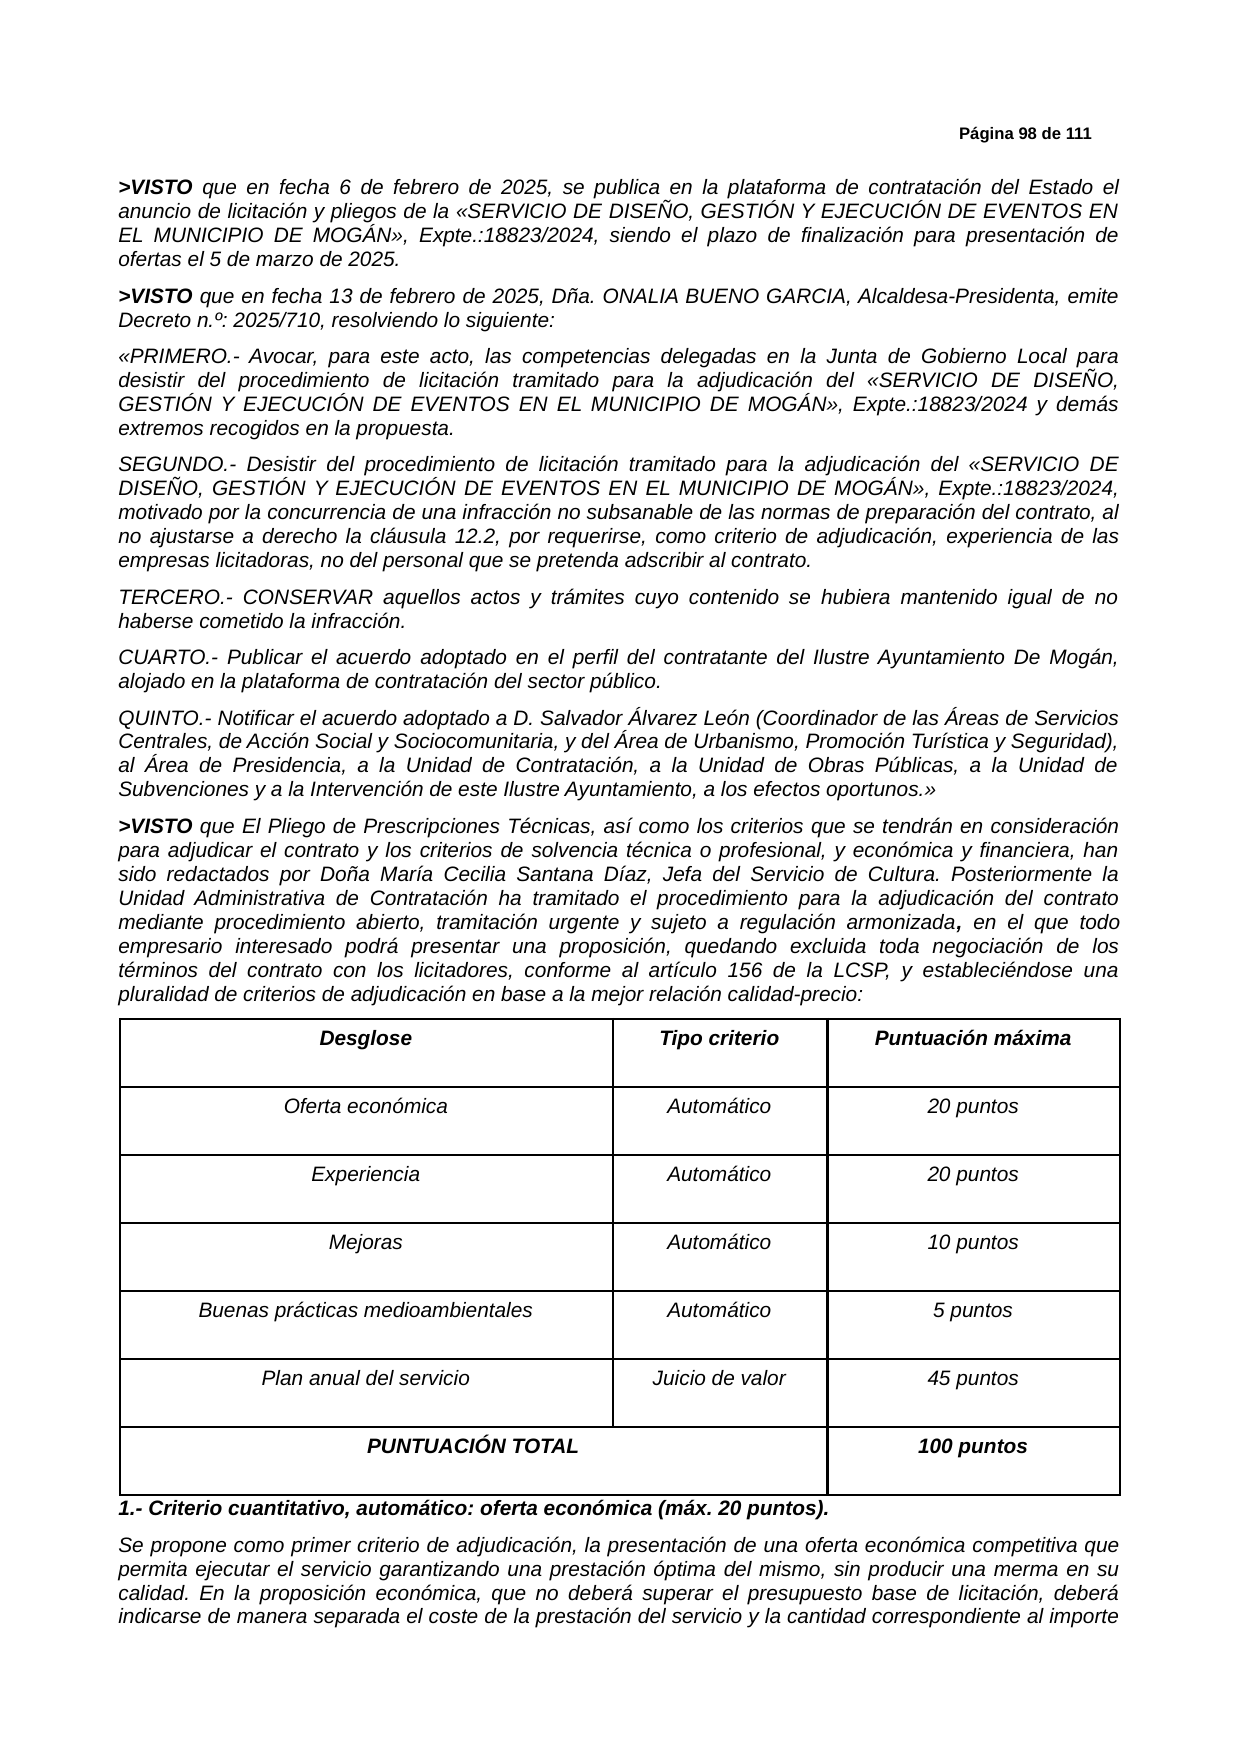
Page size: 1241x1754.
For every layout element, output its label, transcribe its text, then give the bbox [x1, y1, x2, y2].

text >VISTO que El Pliego de Prescripciones Técnicas, así como los criterios que se tendrán en consideración para adjudicar el contrato y los criterios de solvencia técnica o profesional, y económica y financiera, han sido redactados por Doña María Cecilia Santana Díaz, Jefa del Servicio de Cultura. Posteriormente la Unidad Administrativa de Contratación ha tramitado el procedimiento para la adjudicación del contrato mediante procedimiento abierto, tramitación urgente y sujeto a regulación armonizada, en el que todo empresario interesado podrá presentar una proposición, quedando excluida toda negociación de los términos del contrato con los licitadores, conforme al artículo 156 de la LCSP, y estableciéndose una pluralidad de criterios de adjudicación en base a la mejor relación calidad-precio: [118, 814, 1122, 1005]
table_header Desglose [121, 1020, 612, 1086]
table_cell Juicio de valor [614, 1360, 826, 1426]
text SEGUNDO.- Desistir del procedimiento de licitación tramitado para la adjudicación del «SERVICIO DE DISEÑO, GESTIÓN Y EJECUCIÓN DE EVENTOS EN EL MUNICIPIO DE MOGÁN», Expte.:18823/2024, motivado por la concurrencia de una infracción no subsanable de las normas de preparación del contrato, al no ajustarse a derecho la cláusula 12.2, por requerirse, como criterio de adjudicación, experiencia de las empresas licitadoras, no del personal que se pretenda adscribir al contrato. [118, 452, 1122, 572]
text Se propone como primer criterio de adjudicación, la presentación de una oferta económica competitiva que permita ejecutar el servicio garantizando una prestación óptima del mismo, sin producir una merma en su calidad. En la proposición económica, que no deberá superar el presupuesto base de licitación, deberá indicarse de manera separada el coste de la prestación del servicio y la cantidad correspondiente al importe [118, 1532, 1122, 1628]
table_cell 20 puntos [829, 1156, 1119, 1222]
table_cell 20 puntos [829, 1088, 1119, 1154]
table_cell PUNTUACIÓN TOTAL [121, 1428, 826, 1494]
table_cell Mejoras [121, 1224, 612, 1290]
table_cell 5 puntos [829, 1292, 1119, 1358]
table_cell Plan anual del servicio [121, 1360, 612, 1426]
table_header Tipo criterio [614, 1020, 826, 1086]
text >VISTO que en fecha 6 de febrero de 2025, se publica en la plataforma de contratación del Estado el anuncio de licitación y pliegos de la «SERVICIO DE DISEÑO, GESTIÓN Y EJECUCIÓN DE EVENTOS EN EL MUNICIPIO DE MOGÁN», Expte.:18823/2024, siendo el plazo de finalización para presentación de ofertas el 5 de marzo de 2025. [118, 175, 1122, 271]
table_cell Experiencia [121, 1156, 612, 1222]
table_cell Automático [614, 1292, 826, 1358]
table_cell 45 puntos [829, 1360, 1119, 1426]
table_header Puntuación máxima [829, 1020, 1119, 1086]
text 1.- Criterio cuantitativo, automático: oferta económica (máx. 20 puntos). [118, 1496, 1122, 1520]
text CUARTO.- Publicar el acuerdo adoptado en el perfil del contratante del Ilustre Ayuntamiento De Mogán, alojado en la plataforma de contratación del sector público. [118, 645, 1122, 693]
table_cell Automático [614, 1224, 826, 1290]
table_cell Automático [614, 1088, 826, 1154]
table_cell Automático [614, 1156, 826, 1222]
table_cell Oferta económica [121, 1088, 612, 1154]
text TERCERO.- CONSERVAR aquellos actos y trámites cuyo contenido se hubiera mantenido igual de no haberse cometido la infracción. [118, 584, 1122, 632]
table_cell 10 puntos [829, 1224, 1119, 1290]
text QUINTO.- Notificar el acuerdo adoptado a D. Salvador Álvarez León (Coordinador de las Áreas de Servicios Centrales, de Acción Social y Sociocomunitaria, y del Área de Urbanismo, Promoción Turística y Seguridad), al Área de Presidencia, a la Unidad de Contratación, a la Unidad de Obras Públicas, a la Unidad de Subvenciones y a la Intervención de este Ilustre Ayuntamiento, a los efectos oportunos.» [118, 705, 1122, 801]
text «PRIMERO.- Avocar, para este acto, las competencias delegadas en la Junta de Gobierno Local para desistir del procedimiento de licitación tramitado para la adjudicación del «SERVICIO DE DISEÑO, GESTIÓN Y EJECUCIÓN DE EVENTOS EN EL MUNICIPIO DE MOGÁN», Expte.:18823/2024 y demás extremos recogidos en la propuesta. [118, 344, 1122, 440]
table_cell 100 puntos [829, 1428, 1119, 1494]
table_cell Buenas prácticas medioambientales [121, 1292, 612, 1358]
text >VISTO que en fecha 13 de febrero de 2025, Dña. ONALIA BUENO GARCIA, Alcaldesa-Presidenta, emite Decreto n.º: 2025/710, resolviendo lo siguiente: [118, 283, 1122, 331]
